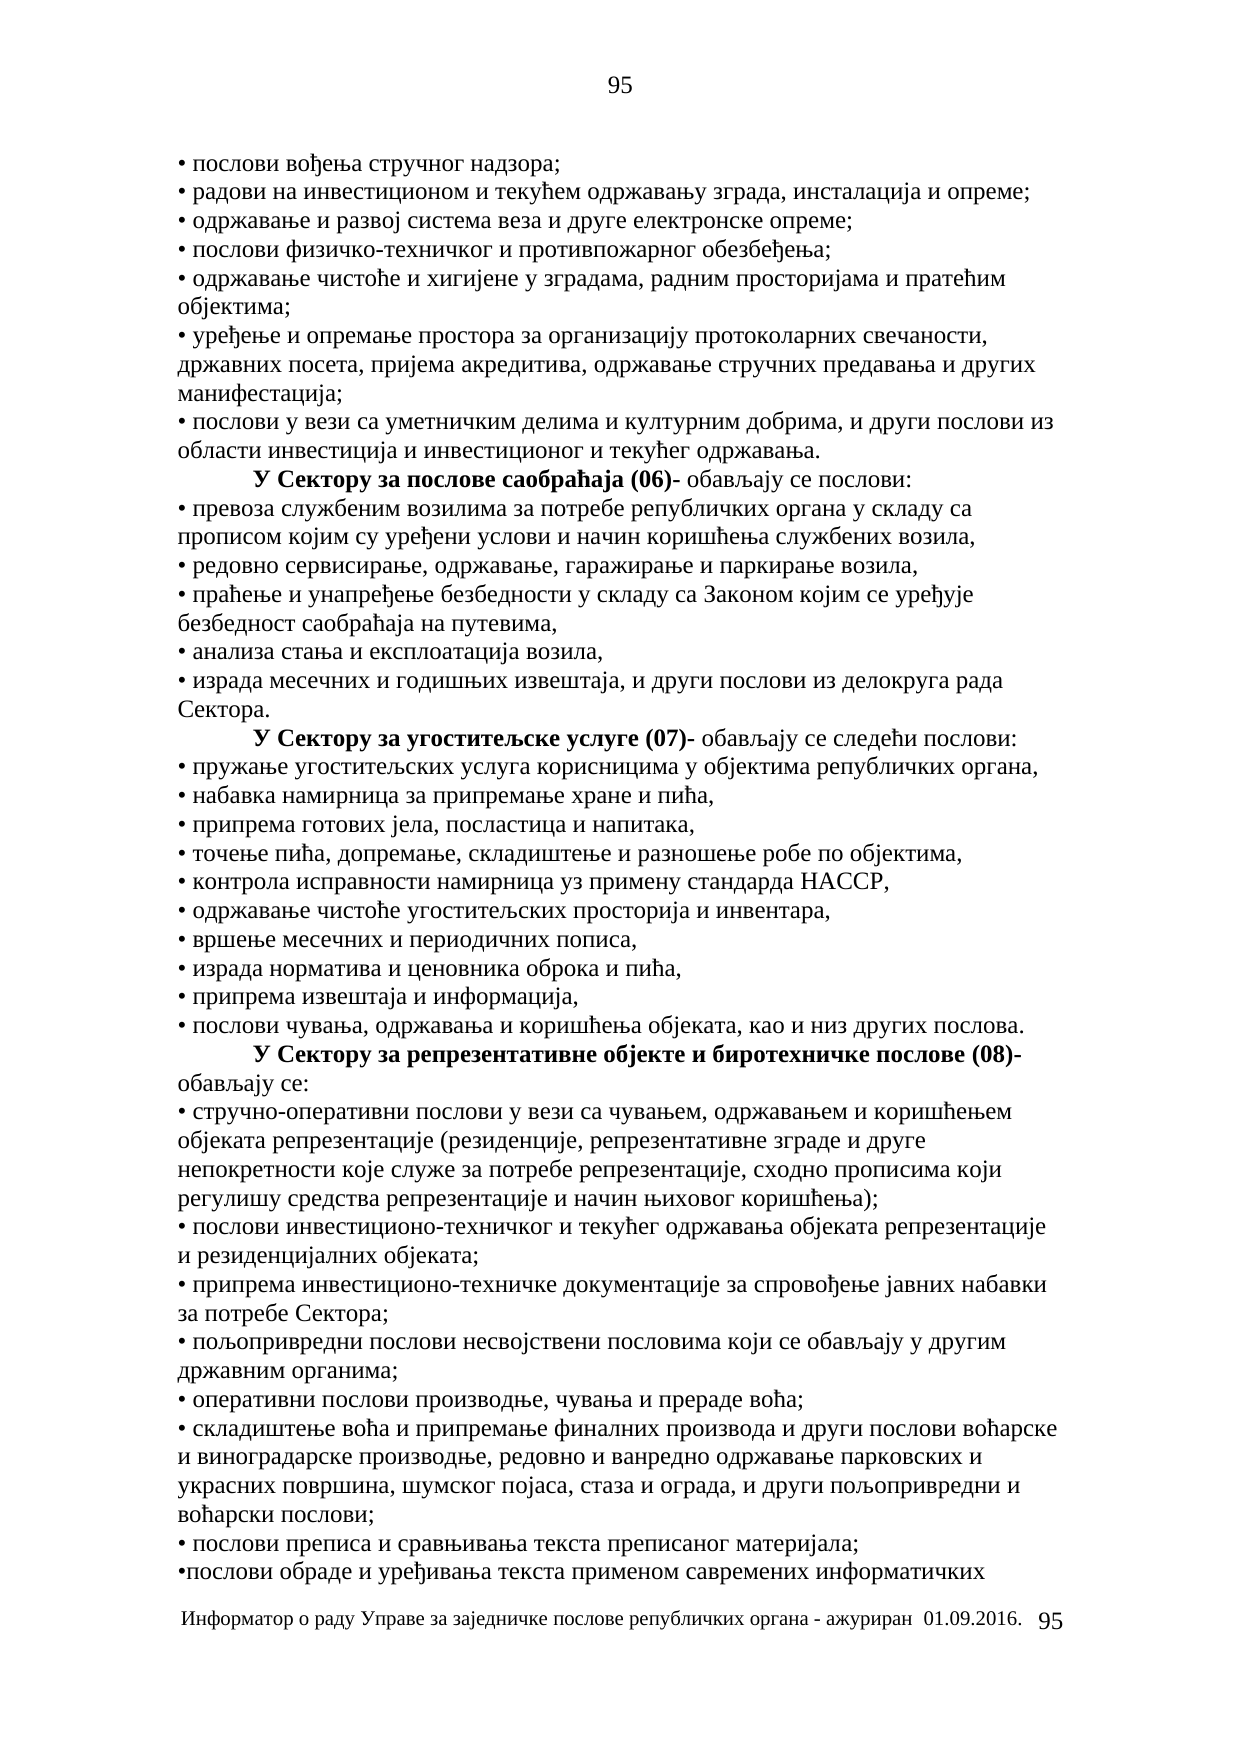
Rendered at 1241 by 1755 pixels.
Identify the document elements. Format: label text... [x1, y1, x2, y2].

text • послови вођења стручног надзора; • радови на инвестиционом и текућем одржавању зграда, инсталација и опреме; • одржавање и развој система веза и друге електронске опреме; • послови физичко-техничког и противпожарног обезбеђења; • одржавање чистоће и хигијене у зградама, радним просторијама и пратећим објектима; • уређење и опремање простора за организацију протоколарних свечаности, државних посета, пријема акредитива, одржавање стручних предавања и других манифестација; • послови у вези са уметничким делима и културним добрима, и други послови из области инвестиција и инвестиционог и текућег одржавања. У Сектору за послове саобраћаја (06)- обављају се послови: • превоза службеним возилима за потребе републичких органа у складу са прописом којим су уређени услови и начин коришћења службених возила, • редовно сервисирање, одржавање, гаражирање и паркирање возила, • праћење и унапређење безбедности у складу са Законом којим се уређује безбедност саобраћаја на путевима, • анализа стања и експлоатација возила, • израда месечних и годишњих извештаја, и други послови из делокруга рада Сектора. У Сектору за угоститељске услуге (07)- обављају се следећи послови: • пружање угоститељских услуга корисницима у објектима републичких органа, • набавка намирница за припремање хране и пића, • припрема готових јела, посластица и напитака, • точење пића, допремање, складиштење и разношење робе по објектима, • контрола исправности намирница уз примену стандарда НАССР, • одржавање чистоће угоститељских просторија и инвентара, • вршење месечних и периодичних пописа, • израда норматива и ценовника оброка и пића, • припрема извештаја и информација, • послови чувања, одржавања и коришћења објеката, као и низ других послова. У Сектору за репрезентативне објекте и биротехничке послове (08)- обављају се: • стручно-оперативни послови у вези са чувањем, одржавањем и коришћењем објеката репрезентације (резиденције, репрезентативне зграде и друге непокретности које служе за потребе репрезентације, сходно прописима који регулишу средства репрезентације и начин њиховог коришћења); • послови инвестиционо-техничког и текућег одржавања објеката репрезентације и резиденцијалних објеката; • припрема инвестиционо-техничке документације за спровођење јавних набавки за потребе Сектора; • пољопривредни послови несвојствени пословима који се обављају у другим државним органима; • оперативни послови производње, чувања и прераде воћа; • складиштење воћа и припремање финалних производа и други послови воћарске и виноградарске производње, редовно и ванредно одржавање парковских и украсних површина, шумског појаса, стаза и ограда, и други пољопривредни и воћарски послови; • послови преписa и сравњивањa текста преписаног материјалa; •послови обрадe и уређивањa текста применом савремених информатичких [162, 148, 1063, 1585]
